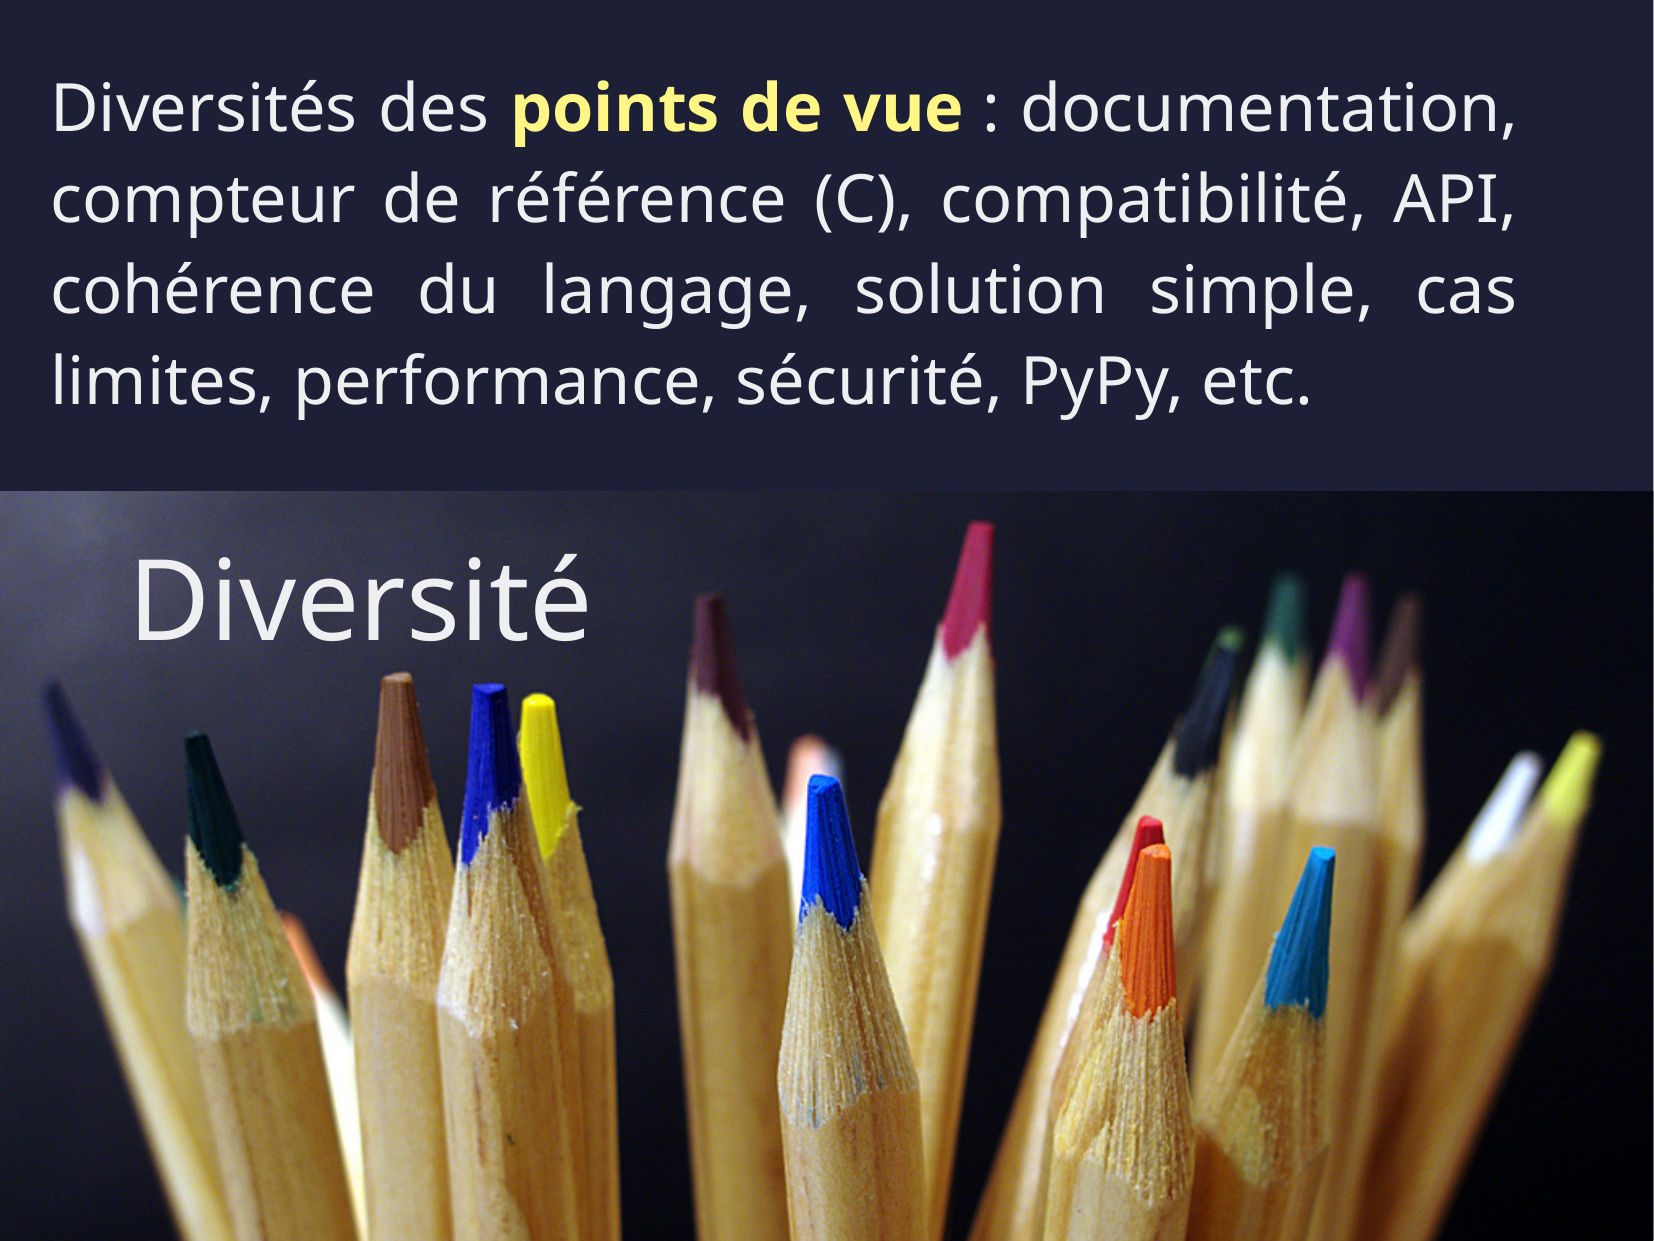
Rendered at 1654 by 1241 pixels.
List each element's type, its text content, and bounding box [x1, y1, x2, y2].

picture [0, 491, 1654, 1241]
text_box Diversité [113, 512, 650, 653]
text_box Diversités des points de vue : documentation, compteur de référence (C), compatibilité, API, cohérence du langage, solution simple, cas limites, performance, sécurité, PyPy, etc. [35, 53, 1613, 514]
